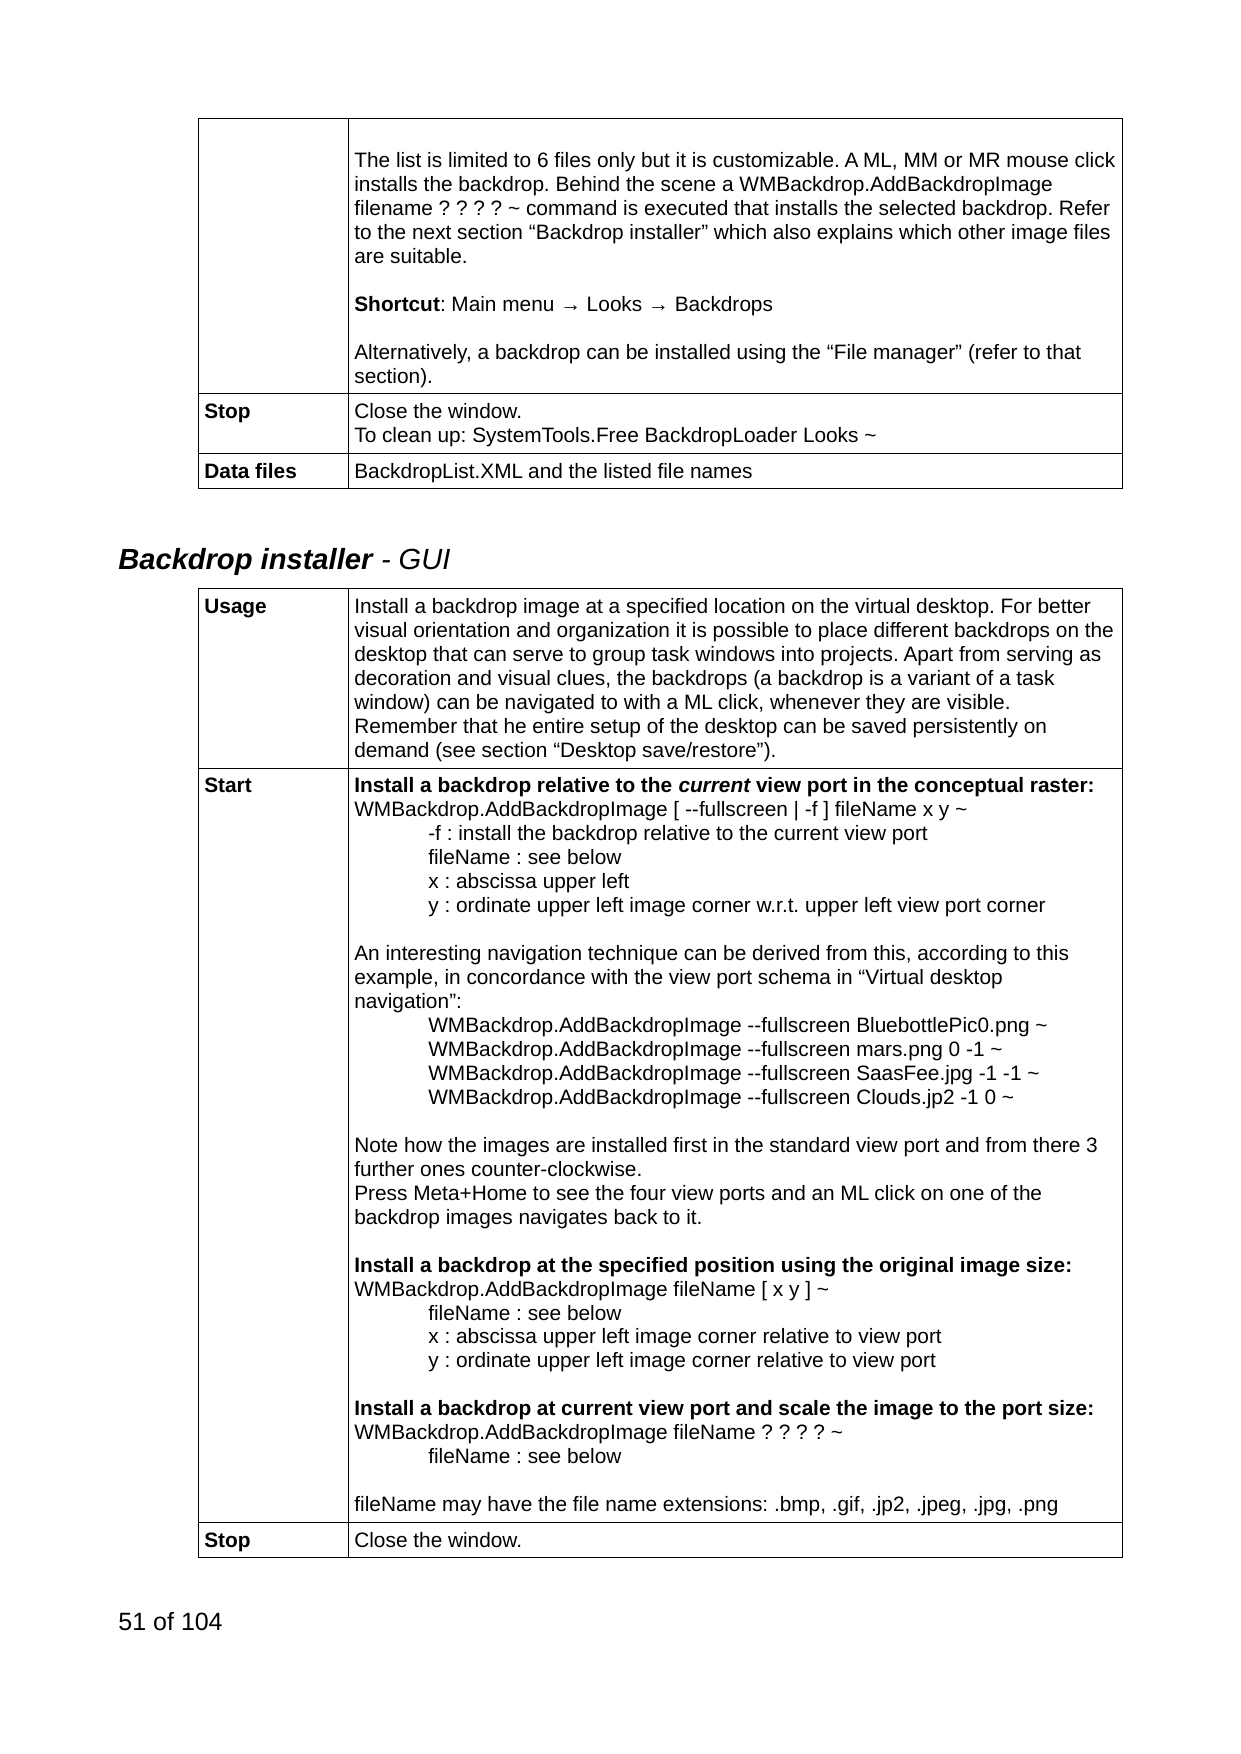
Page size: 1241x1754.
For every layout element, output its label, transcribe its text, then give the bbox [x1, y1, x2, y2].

table_cell Start [199, 769, 348, 1522]
table_cell Close the window. To clean up: SystemTools.Free BackdropLoader Looks ~ [349, 394, 1122, 453]
table_cell [199, 119, 348, 393]
table_cell Data files [199, 454, 348, 488]
table_cell Stop [199, 394, 348, 453]
table_cell Stop [199, 1523, 348, 1557]
table_cell Close the window. [349, 1523, 1122, 1557]
table_cell Install a backdrop relative to the current view port in the conceptual raster: WMBackdrop.AddBackdropImage [ --fullscreen | -f ] fileName x y ~ -f : install the backdrop relative to the current view port fileName : see below x : abscissa upper left y : ordinate upper left image corner w.r.t. upper left view port corner An interesting navigation technique can be derived from this, according to this example, in concordance with the view port schema in “Virtual desktop navigation”: WMBackdrop.AddBackdropImage --fullscreen BluebottlePic0.png ~ WMBackdrop.AddBackdropImage --fullscreen mars.png 0 -1 ~ WMBackdrop.AddBackdropImage --fullscreen SaasFee.jpg -1 -1 ~ WMBackdrop.AddBackdropImage --fullscreen Clouds.jp2 -1 0 ~ Note how the images are installed first in the standard view port and from there 3 further ones counter-clockwise. Press Meta+Home to see the four view ports and an ML click on one of the backdrop images navigates back to it. Install a backdrop at the specified position using the original image size: WMBackdrop.AddBackdropImage fileName [ x y ] ~ fileName : see below x : abscissa upper left image corner relative to view port y : ordinate upper left image corner relative to view port Install a backdrop at current view port and scale the image to the port size: WMBackdrop.AddBackdropImage fileName ? ? ? ? ~ fileName : see below fileName may have the file name extensions: .bmp, .gif, .jp2, .jpeg, .jpg, .png [349, 769, 1122, 1522]
table_cell The list is limited to 6 files only but it is customizable. A ML, MM or MR mouse click installs the backdrop. Behind the scene a WMBackdrop.AddBackdropImage filename ? ? ? ? ~ command is executed that installs the selected backdrop. Refer to the next section “Backdrop installer” which also explains which other image files are suitable. Shortcut: Main menu → Looks → Backdrops Alternatively, a backdrop can be installed using the “File manager” (refer to that section). [349, 119, 1122, 393]
table_header Usage [199, 589, 348, 767]
table_cell BackdropList.XML and the listed file names [349, 454, 1122, 488]
table_header Install a backdrop image at a specified location on the virtual desktop. For better visual orientation and organization it is possible to place different backdrops on the desktop that can serve to group task windows into projects. Apart from serving as decoration and visual clues, the backdrops (a backdrop is a variant of a task window) can be navigated to with a ML click, whenever they are visible. Remember that he entire setup of the desktop can be saved persistently on demand (see section “Desktop save/restore”). [349, 589, 1122, 767]
subtitle Backdrop installer - GUI [118, 542, 1122, 576]
